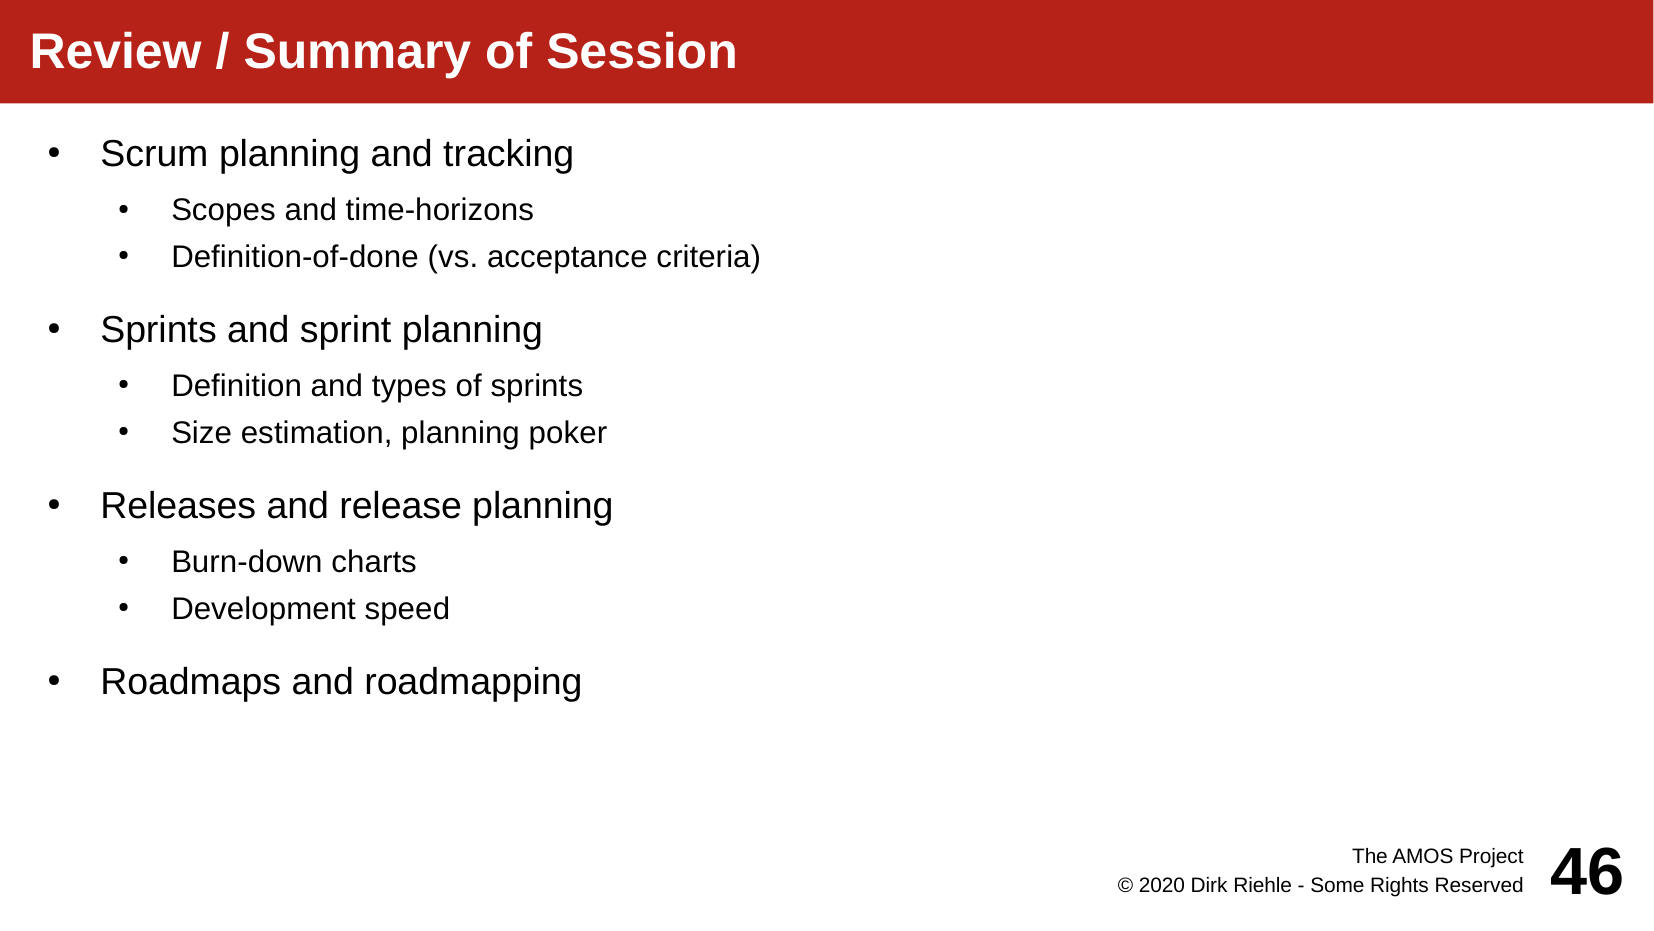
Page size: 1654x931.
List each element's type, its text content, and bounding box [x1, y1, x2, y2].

list Scrum planning and tracking Scopes and time-horizons Definition-of-done (vs. acceptance criteria) Sprints and sprint planning Definition and types of sprints Size estimation, planning poker Releases and release planning Burn-down charts Development speed Roadmaps and roadmapping [29, 132, 1625, 798]
title Review / Summary of Session [0, 0, 1654, 104]
